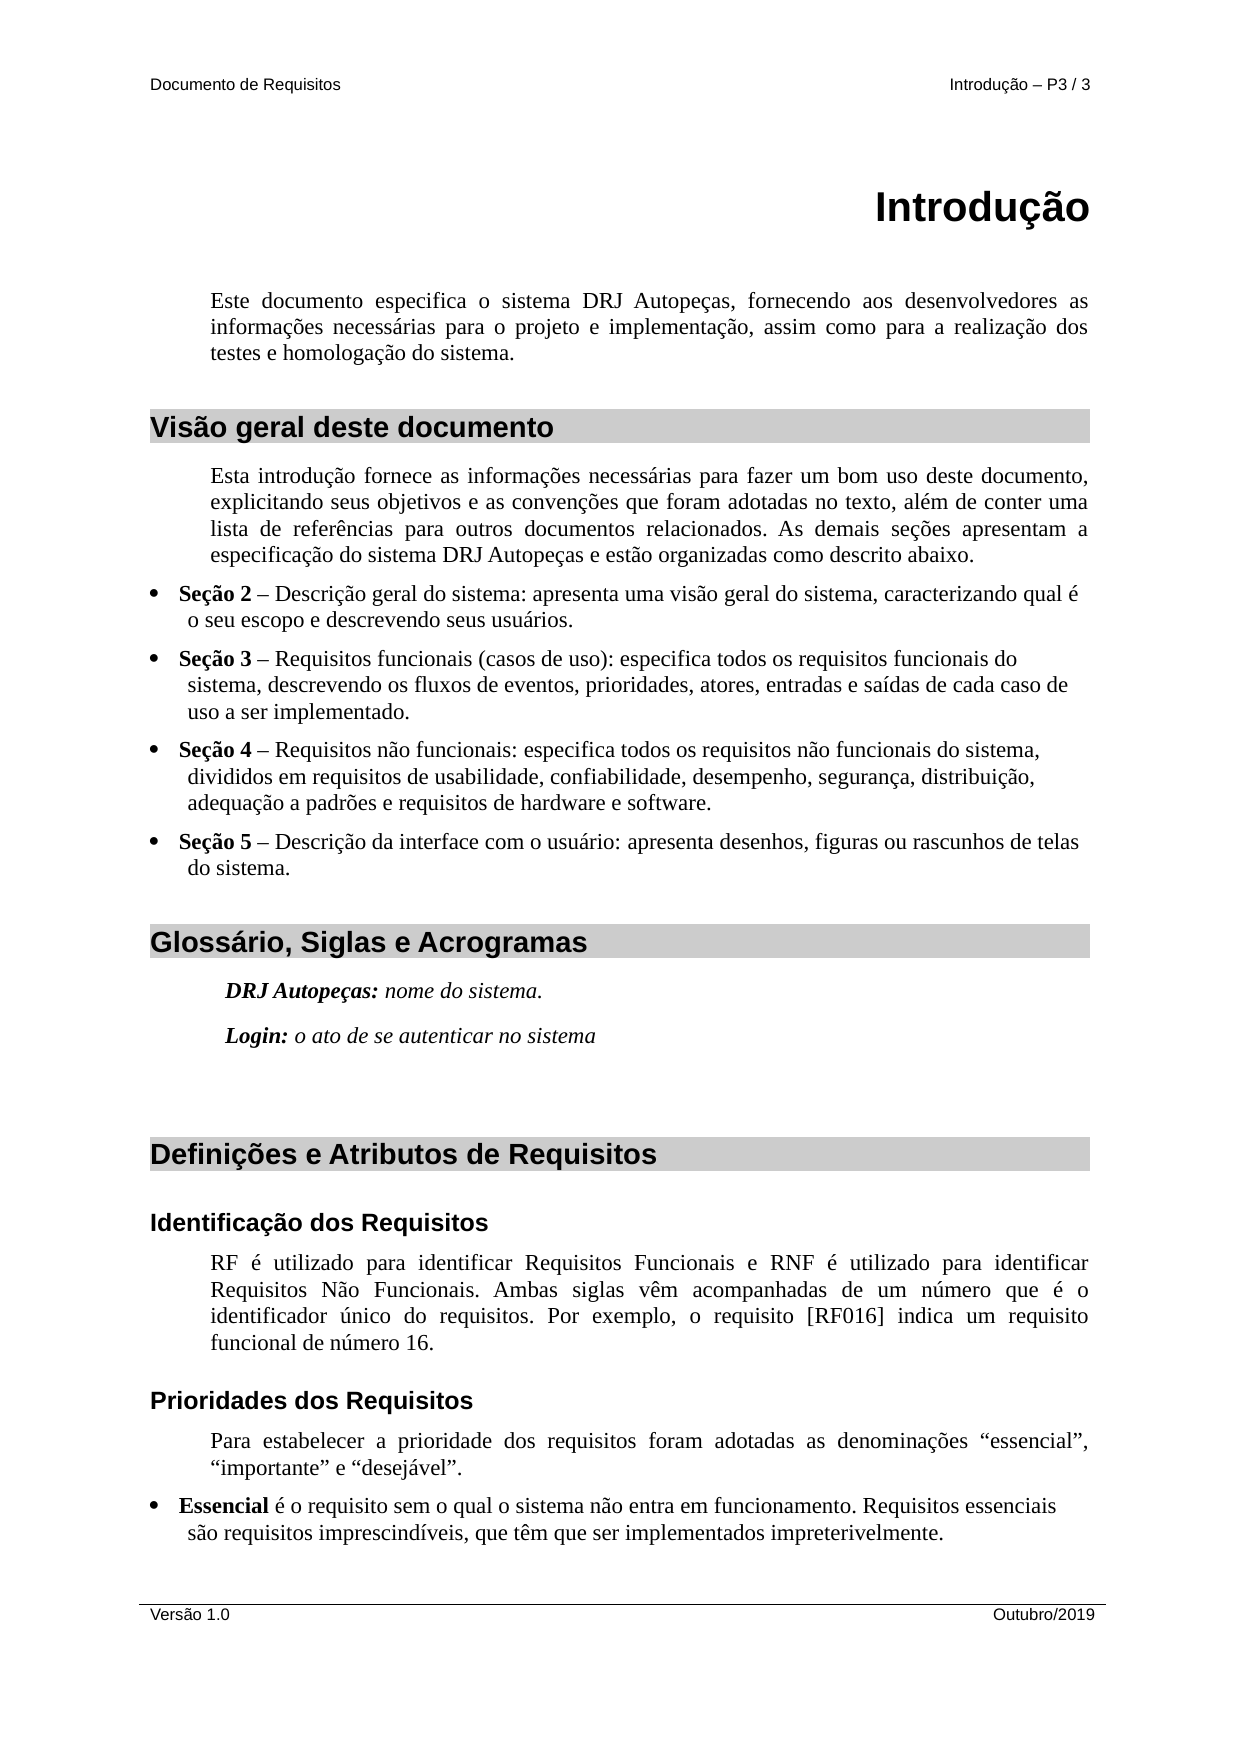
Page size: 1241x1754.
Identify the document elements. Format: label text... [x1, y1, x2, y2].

subtitle Definições e Atributos de Requisitos [150, 1137, 1090, 1171]
list Seção 3 – Requisitos funcionais (casos de uso): especifica todos os requisitos funcionais do sistema, descrevendo os fluxos de eventos, prioridades, atores, entradas e saídas de cada caso de uso a ser implementado. [150, 645, 1090, 724]
subtitle Glossário, Siglas e Acrogramas [150, 924, 1090, 958]
list Essencial é o requisito sem o qual o sistema não entra em funcionamento. Requisitos essenciais são requisitos imprescindíveis, que têm que ser implementados impreterivelmente. [150, 1493, 1090, 1545]
list Seção 4 – Requisitos não funcionais: especifica todos os requisitos não funcionais do sistema, divididos em requisitos de usabilidade, confiabilidade, desempenho, segurança, distribuição, adequação a padrões e requisitos de hardware e software. [150, 737, 1090, 816]
text Para estabelecer a prioridade dos requisitos foram adotadas as denominações “essencial”, “importante” e “desejável”. [210, 1427, 1090, 1480]
list Seção 2 – Descrição geral do sistema: apresenta uma visão geral do sistema, caracterizando qual é o seu escopo e descrevendo seus usuários. [150, 580, 1090, 632]
subtitle Visão geral deste documento [150, 409, 1090, 443]
text Esta introdução fornece as informações necessárias para fazer um bom uso deste documento, explicitando seus objetivos e as convenções que foram adotadas no texto, além de conter uma lista de referências para outros documentos relacionados. As demais seções apresentam a especificação do sistema DRJ Autopeças e estão organizadas como descrito abaixo. [210, 462, 1090, 567]
text Login: o ato de se autenticar no sistema [150, 1022, 1090, 1048]
subtitle Prioridades dos Requisitos [150, 1386, 1090, 1415]
subtitle Identificação dos Requisitos [150, 1208, 1090, 1237]
text RF é utilizado para identificar Requisitos Funcionais e RNF é utilizado para identificar Requisitos Não Funcionais. Ambas siglas vêm acompanhadas de um número que é o identificador único do requisitos. Por exemplo, o requisito [RF016] indica um requisito funcional de número 16. [210, 1249, 1090, 1355]
list Seção 5 – Descrição da interface com o usuário: apresenta desenhos, figuras ou rascunhos de telas do sistema. [150, 828, 1090, 881]
text DRJ Autopeças: nome do sistema. [150, 977, 1090, 1003]
text Este documento especifica o sistema DRJ Autopeças, fornecendo aos desenvolvedores as informações necessárias para o projeto e implementação, assim como para a realização dos testes e homologação do sistema. [210, 287, 1090, 366]
subtitle Introdução [150, 183, 1090, 231]
